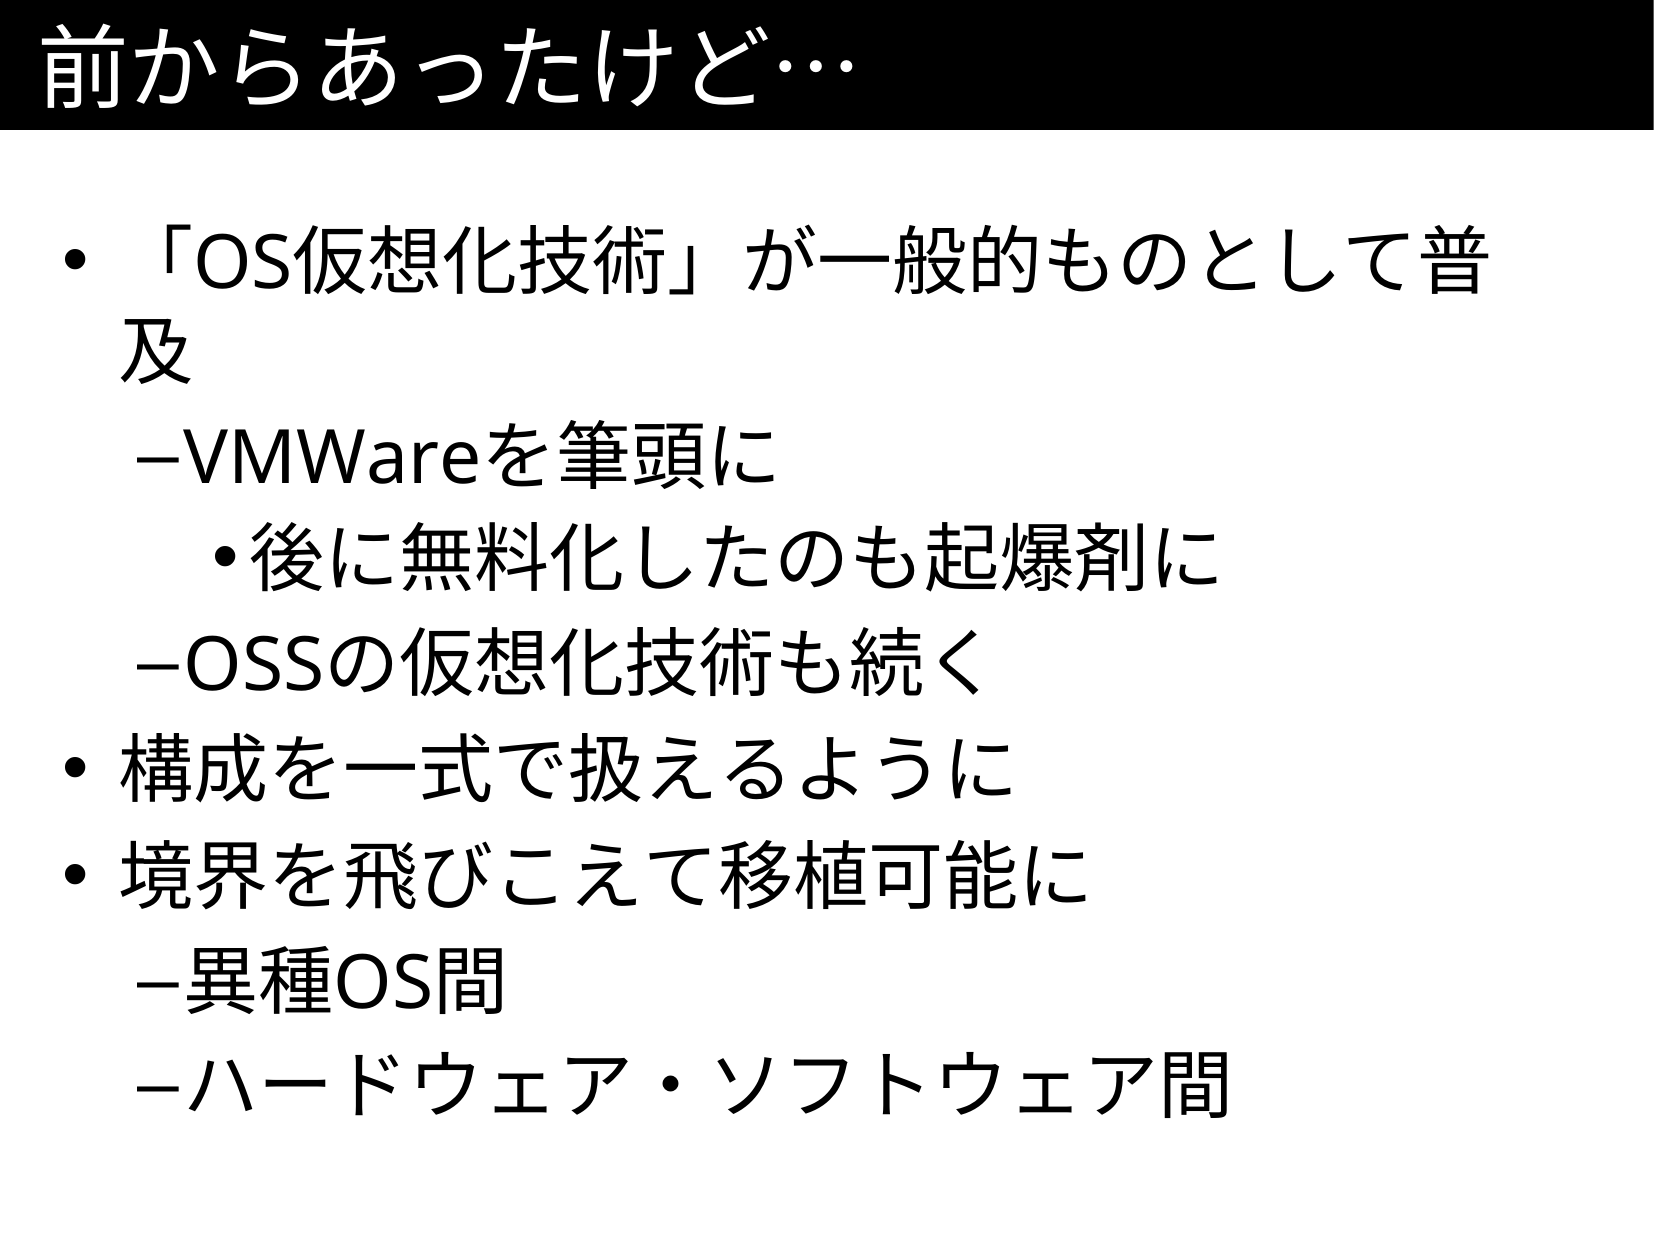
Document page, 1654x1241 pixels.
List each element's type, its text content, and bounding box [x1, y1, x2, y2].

title 前からあったけど… [22, 0, 1653, 130]
list 「OS仮想化技術」が一般的ものとして普及 VMWareを筆頭に 後に無料化したのも起爆剤に OSSの仮想化技術も続く 構成を一式で扱えるように 境界を飛びこえて移植可能に 異種OS間 ハードウェア・ソフトウェア間 [47, 136, 1560, 1205]
